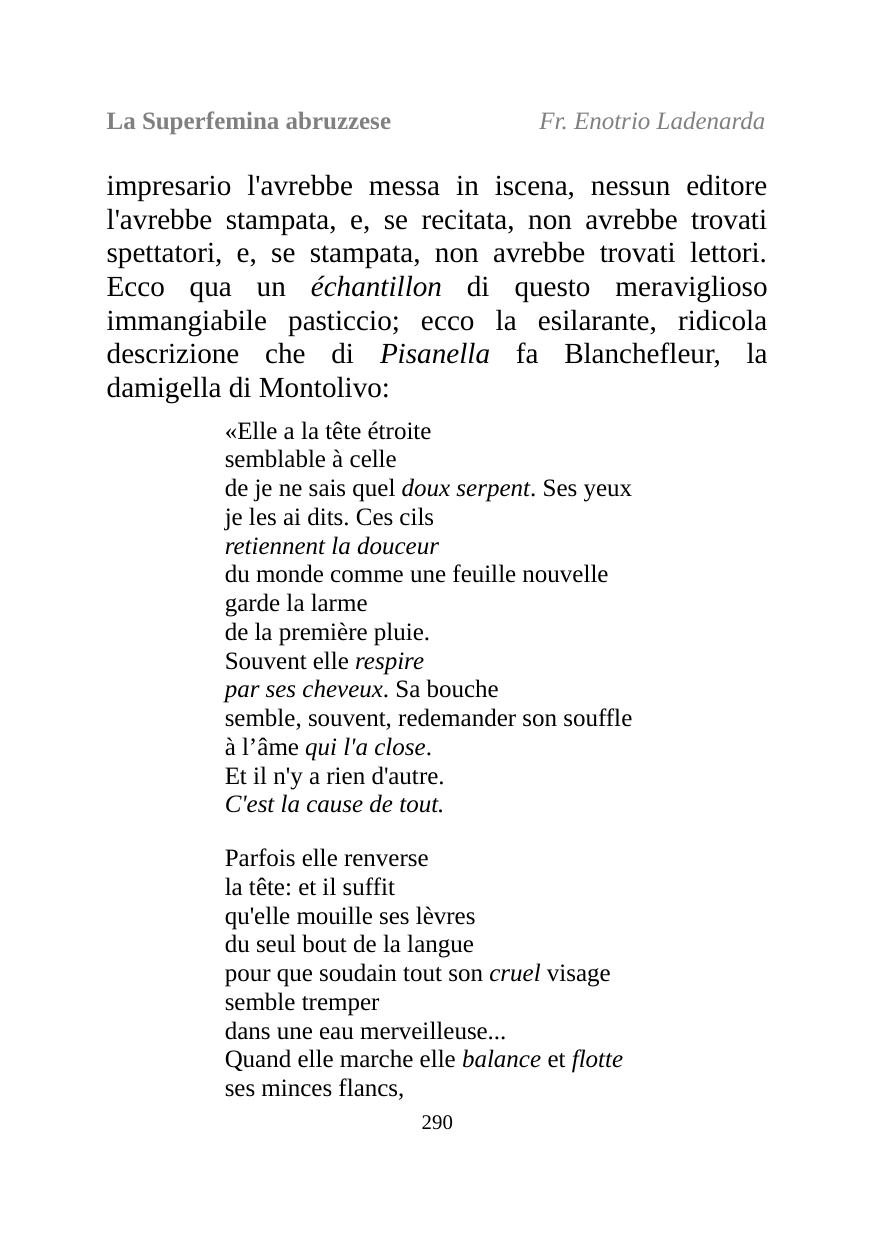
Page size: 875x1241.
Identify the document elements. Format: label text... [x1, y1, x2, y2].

text impresario l'avrebbe messa in iscena, nessun editore l'avrebbe stampata, e, se recitata, non avrebbe trovati spettatori, e, se stampata, non avrebbe trovati lettori. Ecco qua un échantillon di questo meraviglioso immangiabile pasticcio; ecco la esilarante, ridicola descrizione che di Pisanella fa Blanchefleur, la damigella di Montolivo: [106, 168, 768, 403]
text «Elle a la tête étroite semblable à celle de je ne sais quel doux serpent. Ses yeux je les ai dits. Ces cils retiennent la douceur du monde comme une feuille nouvelle garde la larme de la première pluie. Souvent elle respire par ses cheveux. Sa bouche semble, souvent, redemander son souffle à l’âme qui l'a close. Et il n'y a rien d'autre. C'est la cause de tout. [224, 416, 768, 818]
text Parfois elle renverse la tête: et il suffit qu'elle mouille ses lèvres du seul bout de la langue pour que soudain tout son cruel visage semble tremper dans une eau merveilleuse... Quand elle marche elle balance et flotte ses minces flancs, [224, 843, 768, 1102]
